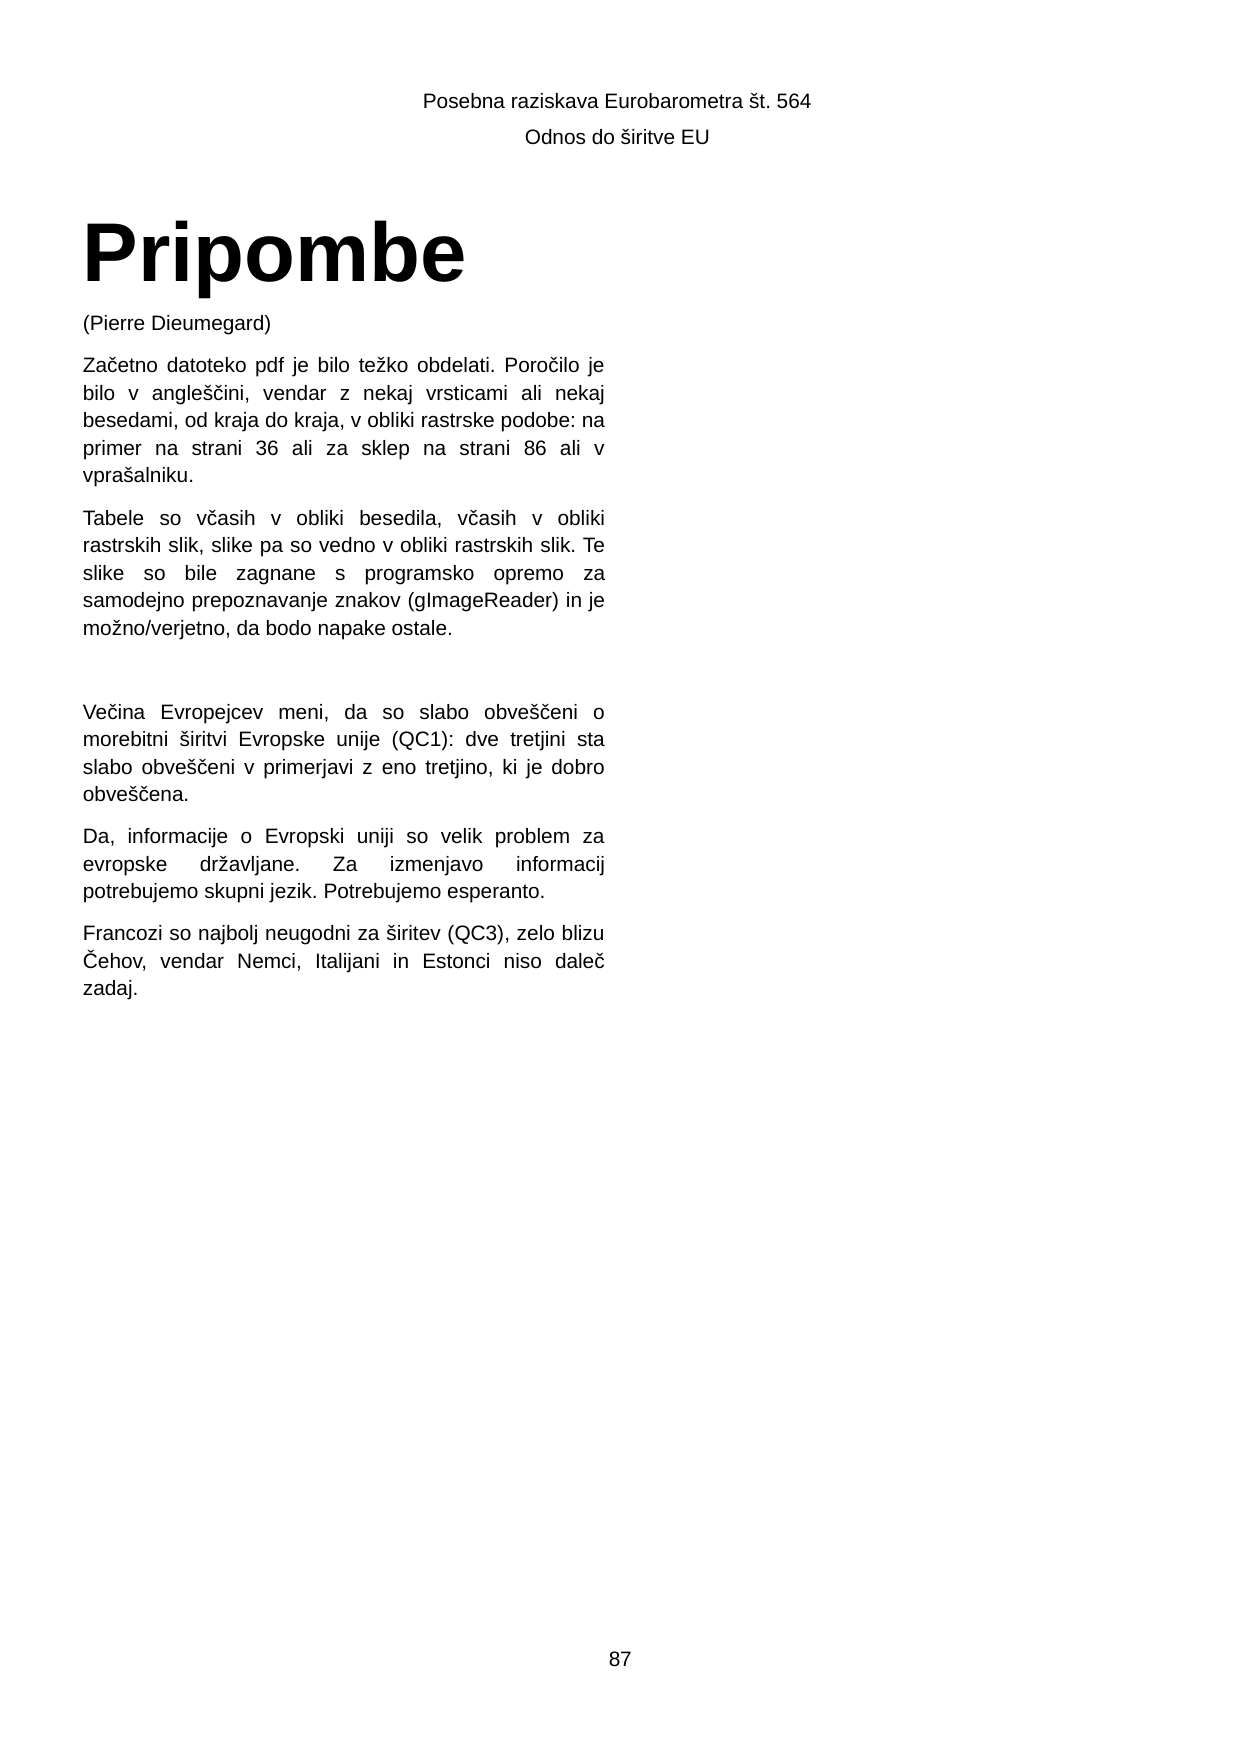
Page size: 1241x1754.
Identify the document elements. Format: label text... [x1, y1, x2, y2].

text Začetno datoteko pdf je bilo težko obdelati. Poročilo je bilo v angleščini, vendar z nekaj vrsticami ali nekaj besedami, od kraja do kraja, v obliki rastrske podobe: na primer na strani 36 ali za sklep na strani 86 ali v vprašalniku. [83, 353, 605, 487]
text Večina Evropejcev meni, da so slabo obveščeni o morebitni širitvi Evropske unije (QC1): dve tretjini sta slabo obveščeni v primerjavi z eno tretjino, ki je dobro obveščena. [83, 699, 605, 806]
text Francozi so najbolj neugodni za širitev (QC3), zelo blizu Čehov, vendar Nemci, Italijani in Estonci niso daleč zadaj. [83, 921, 605, 1000]
subtitle Pripombe [83, 203, 605, 299]
text Tabele so včasih v obliki besedila, včasih v obliki rastrskih slik, slike pa so vedno v obliki rastrskih slik. Te slike so bile zagnane s programsko opremo za samodejno prepoznavanje znakov (gImageReader) in je možno/verjetno, da bodo napake ostale. [83, 505, 605, 639]
text (Pierre Dieumegard) [83, 311, 605, 335]
text Da, informacije o Evropski uniji so velik problem za evropske državljane. Za izmenjavo informacij potrebujemo skupni jezik. Potrebujemo esperanto. [83, 824, 605, 903]
